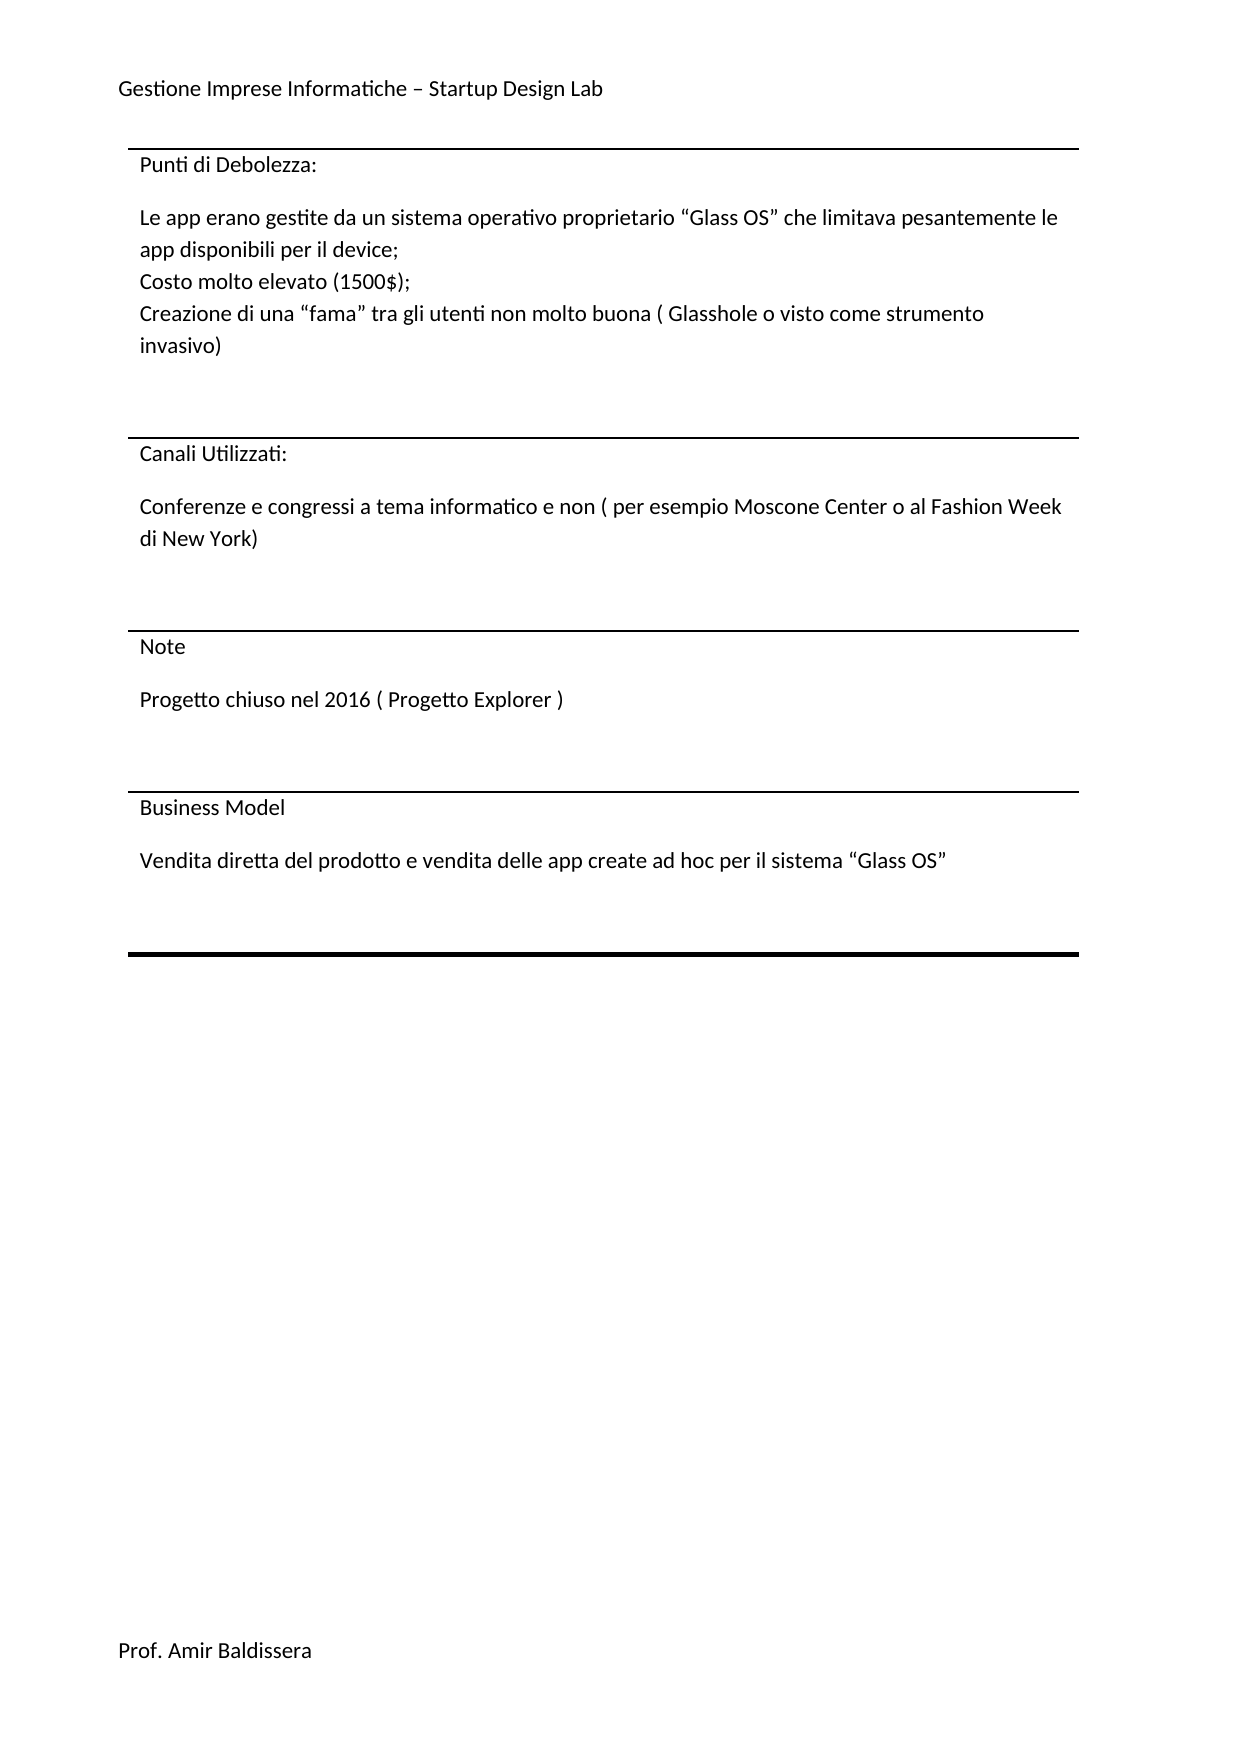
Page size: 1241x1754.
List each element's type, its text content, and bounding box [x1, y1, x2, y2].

table_cell Business Model Vendita diretta del prodotto e vendita delle app create ad hoc per il sistema “Glass OS” [128, 793, 1078, 952]
table_cell Punti di Debolezza: Le app erano gestite da un sistema operativo proprietario “Glass OS” che limitava pesantemente le app disponibili per il device; Costo molto elevato (1500$); Creazione di una “fama” tra gli utenti non molto buona ( Glasshole o visto come strumento invasivo) [128, 150, 1078, 437]
table_cell Note Progetto chiuso nel 2016 ( Progetto Explorer ) [128, 632, 1078, 791]
table_cell Canali Utilizzati: Conferenze e congressi a tema informatico e non ( per esempio Moscone Center o al Fashion Week di New York) [128, 439, 1078, 630]
